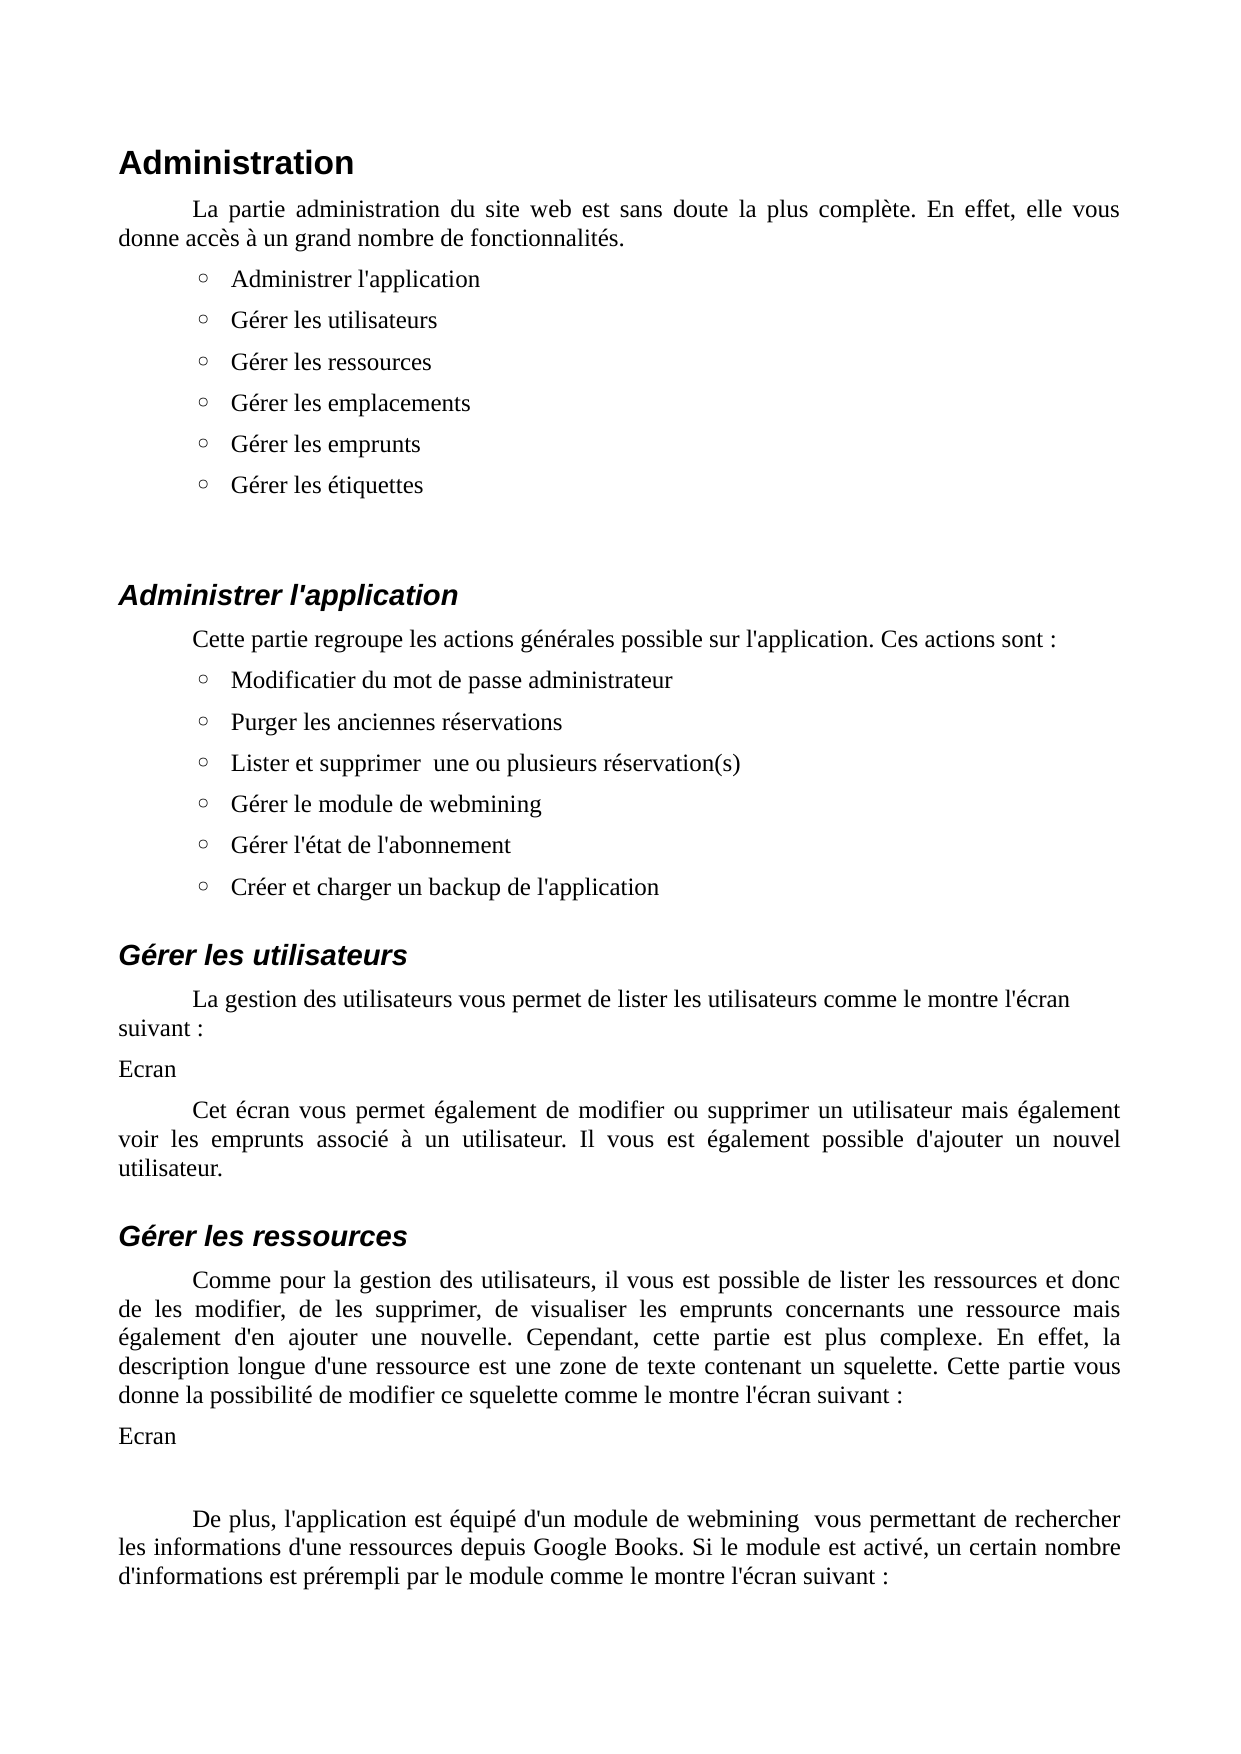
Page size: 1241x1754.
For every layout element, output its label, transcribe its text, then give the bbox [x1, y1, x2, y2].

list Gérer les emprunts [193, 429, 1122, 458]
list Gérer les utilisateurs [193, 306, 1122, 334]
list Gérer les étiquettes [193, 471, 1122, 499]
text Cette partie regroupe les actions générales possible sur l'application. Ces actions sont : [118, 624, 1122, 653]
subtitle Administrer l'application [118, 578, 1122, 612]
subtitle Administration [118, 143, 1122, 182]
list Gérer les ressources [193, 347, 1122, 376]
subtitle Gérer les utilisateurs [118, 938, 1122, 971]
text De plus, l'application est équipé d'un module de webmining vous permettant de rechercher les informations d'une ressources depuis Google Books. Si le module est activé, un certain nombre d'informations est prérempli par le module comme le montre l'écran suivant : [118, 1504, 1122, 1590]
text La gestion des utilisateurs vous permet de lister les utilisateurs comme le montre l'écran suivant : [118, 984, 1122, 1041]
list Gérer les emplacements [193, 388, 1122, 417]
text La partie administration du site web est sans doute la plus complète. En effet, elle vous donne accès à un grand nombre de fonctionnalités. [118, 194, 1122, 252]
text Cet écran vous permet également de modifier ou supprimer un utilisateur mais également voir les emprunts associé à un utilisateur. Il vous est également possible d'ajouter un nouvel utilisateur. [118, 1095, 1122, 1181]
list Créer et charger un backup de l'application [193, 872, 1122, 900]
list Administrer l'application [193, 264, 1122, 293]
text Ecran [118, 1054, 1122, 1083]
subtitle Gérer les ressources [118, 1219, 1122, 1252]
text Ecran [118, 1421, 1122, 1450]
list Modificatier du mot de passe administrateur [193, 665, 1122, 694]
text Comme pour la gestion des utilisateurs, il vous est possible de lister les ressources et donc de les modifier, de les supprimer, de visualiser les emprunts concernants une ressource mais également d'en ajouter une nouvelle. Cependant, cette partie est plus complexe. En effet, la description longue d'une ressource est une zone de texte contenant un squelette. Cette partie vous donne la possibilité de modifier ce squelette comme le montre l'écran suivant : [118, 1265, 1122, 1409]
list Gérer le module de webmining [193, 789, 1122, 818]
list Gérer l'état de l'abonnement [193, 830, 1122, 859]
list Lister et supprimer une ou plusieurs réservation(s) [193, 748, 1122, 777]
list Purger les anciennes réservations [193, 707, 1122, 735]
